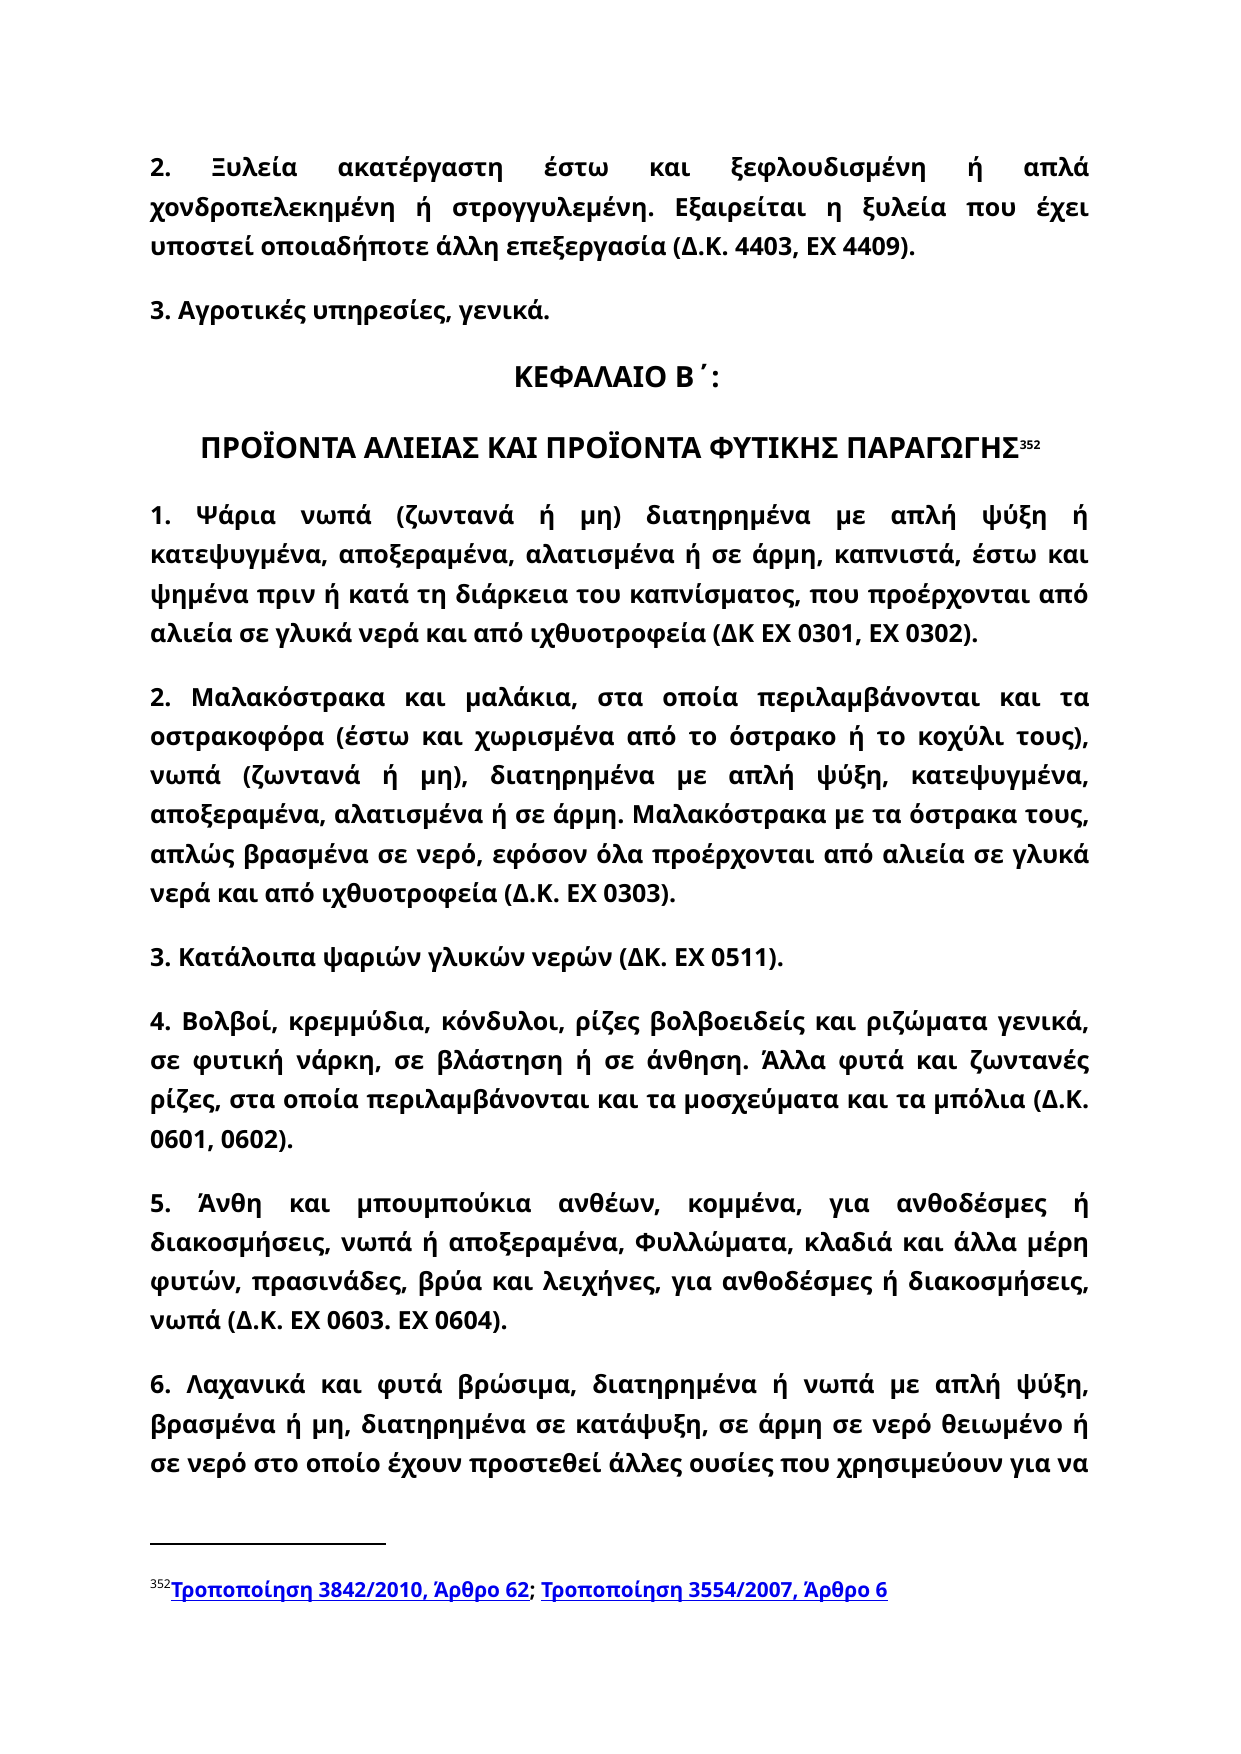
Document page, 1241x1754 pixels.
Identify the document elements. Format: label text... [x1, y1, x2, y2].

text 4. Βολβοί, κρεμμύδια, κόνδυλοι, ρίζες βολβοειδείς και ριζώματα γενικά, σε φυτική νάρκη, σε βλάστηση ή σε άνθηση. Άλλα φυτά και ζωντανές ρίζες, στα οποία περιλαμβάνονται και τα μοσχεύματα και τα μπόλια (Δ.Κ. 0601, 0602). [150, 1004, 1090, 1155]
subtitle ΚΕΦΑΛΑΙΟ Β΄: [150, 357, 1090, 396]
text 2. Ξυλεία ακατέργαστη έστω και ξεφλουδισμένη ή απλά χονδροπελεκημένη ή στρογγυλεμένη. Εξαιρείται η ξυλεία που έχει υποστεί οποιαδήποτε άλλη επεξεργασία (Δ.Κ. 4403, ΕΧ 4409). [150, 150, 1090, 262]
text 3. Αγροτικές υπηρεσίες, γενικά. [150, 292, 1090, 327]
text 2. Μαλακόστρακα και μαλάκια, στα οποία περιλαμβάνονται και τα οστρακοφόρα (έστω και χωρισμένα από το όστρακο ή το κοχύλι τους), νωπά (ζωντανά ή μη), διατηρημένα με απλή ψύξη, κατεψυγμένα, αποξεραμένα, αλατισμένα ή σε άρμη. Μαλακόστρακα με τα όστρακα τους, απλώς βρασμένα σε νερό, εφόσον όλα προέρχονται από αλιεία σε γλυκά νερά και από ιχθυοτροφεία (Δ.Κ. ΕΧ 0303). [150, 679, 1090, 909]
subtitle ΠΡΟΪΟΝΤΑ ΑΛΙΕΙΑΣ ΚΑΙ ΠΡΟΪΟΝΤΑ ΦΥΤΙΚΗΣ ΠΑΡΑΓΩΓΗΣ [150, 427, 1090, 467]
text Τροποποίηση 3842/2010, Άρθρο 62; Τροποποίηση 3554/2007, Άρθρο 6 [150, 1576, 1090, 1604]
text 3. Κατάλοιπα ψαριών γλυκών νερών (ΔΚ. ΕΧ 0511). [150, 939, 1090, 974]
text 6. Λαχανικά και φυτά βρώσιμα, διατηρημένα ή νωπά με απλή ψύξη, βρασμένα ή μη, διατηρημένα σε κατάψυξη, σε άρμη σε νερό θειωμένο ή σε νερό στο οποίο έχουν προστεθεί άλλες ουσίες που χρησιμεύουν για να [150, 1367, 1090, 1479]
text 5. Άνθη και μπουμπούκια ανθέων, κομμένα, για ανθοδέσμες ή διακοσμήσεις, νωπά ή αποξεραμένα, Φυλλώματα, κλαδιά και άλλα μέρη φυτών, πρασινάδες, βρύα και λειχήνες, για ανθοδέσμες ή διακοσμήσεις, νωπά (Δ.Κ. ΕΧ 0603. ΕΧ 0604). [150, 1185, 1090, 1337]
text 1. Ψάρια νωπά (ζωντανά ή μη) διατηρημένα με απλή ψύξη ή κατεψυγμένα, αποξεραμένα, αλατισμένα ή σε άρμη, καπνιστά, έστω και ψημένα πριν ή κατά τη διάρκεια του καπνίσματος, που προέρχονται από αλιεία σε γλυκά νερά και από ιχθυοτροφεία (ΔΚ ΕΧ 0301, ΕΧ 0302). [150, 498, 1090, 649]
